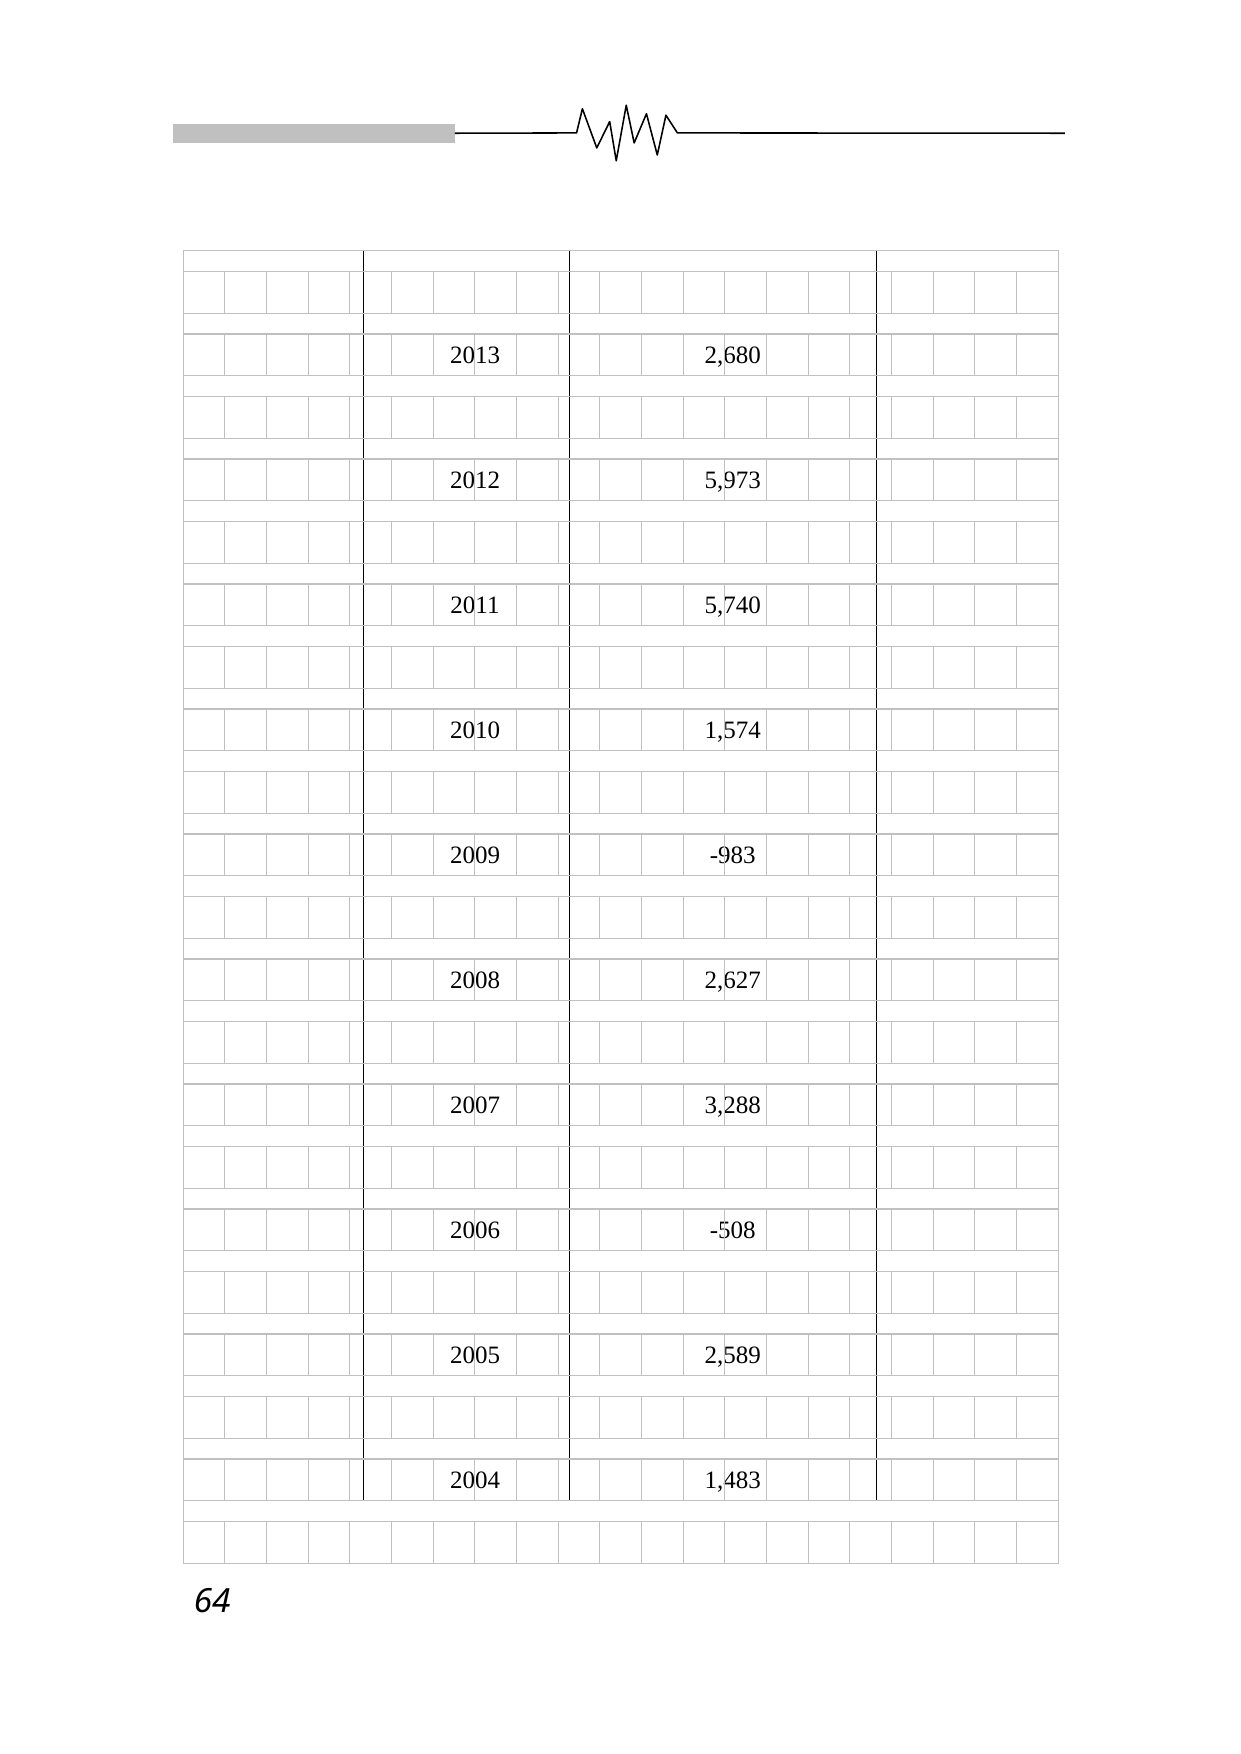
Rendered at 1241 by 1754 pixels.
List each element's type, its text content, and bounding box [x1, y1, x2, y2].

table_cell 2005 [364, 1251, 569, 1271]
table_cell 2010 [559, 710, 569, 750]
table_cell 2010 [517, 647, 558, 688]
table_cell -508 [725, 1147, 766, 1188]
table_cell 2011 [559, 585, 569, 625]
table_cell 2006 [517, 1147, 558, 1188]
table_cell 2013 [559, 272, 569, 313]
table_cell 2012 [517, 460, 558, 500]
table_cell -983 [850, 772, 876, 813]
table_cell 2,680 [809, 335, 849, 375]
table_cell 2008 [364, 897, 391, 938]
table_cell 2,680 [725, 272, 766, 313]
table_cell 2010 [434, 647, 474, 688]
table_cell 2008 [434, 897, 474, 938]
table_cell 2013 [364, 335, 391, 375]
table_cell 2004 [364, 1376, 569, 1396]
table_cell 2010 [392, 647, 433, 688]
table_cell 2010 [434, 710, 474, 750]
table_cell 2,627 [570, 960, 599, 1000]
table_cell 3,288 [684, 1085, 724, 1125]
table_cell 2013 [517, 335, 558, 375]
table_cell 2011 [559, 522, 569, 563]
table_cell 2011 [434, 522, 474, 563]
table_cell 2013 [434, 335, 474, 375]
table_cell 2,627 [570, 897, 599, 938]
table_cell 2007 [364, 1022, 391, 1063]
table_cell 2006 [475, 1210, 516, 1250]
table_cell 2009 [434, 772, 474, 813]
table_cell 2004 [475, 1397, 516, 1438]
table_cell 5,973 [570, 460, 599, 500]
table_cell 3,288 [570, 1022, 599, 1063]
table_cell 2005 [559, 1335, 569, 1375]
table_cell -983 [767, 772, 808, 813]
table_cell 5,973 [684, 460, 724, 500]
table_cell 2013 [392, 272, 433, 313]
table_cell -983 [570, 751, 876, 771]
table_cell -508 [570, 1210, 599, 1250]
table_cell 5,973 [809, 397, 849, 438]
table_cell 2012 [434, 460, 474, 500]
table_cell 5,740 [767, 522, 808, 563]
table_cell 2009 [434, 835, 474, 875]
table_cell 2008 [392, 960, 433, 1000]
table_cell 5,740 [642, 522, 683, 563]
table_cell 1,483 [642, 1397, 683, 1438]
table_cell 5,740 [684, 585, 724, 625]
table_cell 2,589 [767, 1272, 808, 1313]
table_cell 2008 [475, 897, 516, 938]
table_cell -983 [850, 835, 876, 875]
table_cell 5,973 [642, 460, 683, 500]
table_cell 2009 [364, 772, 391, 813]
table_cell 5,740 [570, 564, 876, 583]
table_cell 2,680 [570, 272, 599, 313]
table_cell 1,483 [600, 1397, 641, 1438]
table_cell 5,973 [767, 460, 808, 500]
table_cell -983 [570, 835, 599, 875]
table_cell 1,574 [570, 626, 876, 646]
table_cell 2,589 [809, 1272, 849, 1313]
table_cell -508 [809, 1210, 849, 1250]
table_cell 2004 [434, 1397, 474, 1438]
table_cell 2007 [559, 1085, 569, 1125]
table_cell 2007 [392, 1085, 433, 1125]
table_cell 2007 [364, 1064, 569, 1083]
table_cell 2012 [392, 460, 433, 500]
table_cell 5,740 [570, 501, 876, 521]
table_cell 5,740 [570, 585, 599, 625]
table_cell 2010 [559, 647, 569, 688]
table_cell 2009 [559, 835, 569, 875]
table_cell 2011 [475, 585, 516, 625]
table_cell 2,589 [850, 1335, 876, 1375]
table_cell 2,680 [684, 272, 724, 313]
table_cell 2010 [392, 710, 433, 750]
table_cell -508 [850, 1210, 876, 1250]
table_cell 1,574 [725, 710, 766, 750]
table_cell 1,574 [809, 710, 849, 750]
table_cell 2005 [392, 1272, 433, 1313]
table_cell 2013 [475, 335, 516, 375]
table_cell 2008 [364, 939, 569, 958]
table_cell -508 [570, 1189, 876, 1208]
table_cell 2004 [517, 1397, 558, 1438]
table_cell 2,627 [767, 897, 808, 938]
table_cell 1,574 [642, 647, 683, 688]
table_cell 2,680 [642, 335, 683, 375]
table_cell -508 [570, 1147, 599, 1188]
table_cell 2009 [364, 751, 569, 771]
table_cell 5,740 [809, 585, 849, 625]
table_cell 2005 [559, 1272, 569, 1313]
table_cell 2011 [364, 501, 569, 521]
table_cell 2010 [364, 647, 391, 688]
table_cell 1,483 [570, 1397, 599, 1438]
table_cell 2,680 [767, 272, 808, 313]
table_cell 1,483 [684, 1460, 724, 1500]
table_cell 2004 [434, 1460, 474, 1500]
table_cell -983 [600, 835, 641, 875]
table_cell 2006 [434, 1147, 474, 1188]
table_cell 5,973 [570, 439, 876, 458]
table_cell 2,589 [809, 1335, 849, 1375]
table_cell 2012 [559, 460, 569, 500]
table_cell -983 [725, 835, 766, 875]
table_cell 5,740 [570, 522, 599, 563]
table_cell 1,483 [850, 1397, 876, 1438]
table_cell 2010 [364, 710, 391, 750]
table_cell 3,288 [850, 1022, 876, 1063]
table_cell 2004 [475, 1460, 516, 1500]
table_cell 5,973 [725, 397, 766, 438]
table_cell 2,589 [570, 1335, 599, 1375]
table_cell 3,288 [570, 1064, 876, 1083]
table_cell 1,483 [850, 1460, 876, 1500]
table_cell 2011 [364, 585, 391, 625]
table_cell 2006 [364, 1189, 569, 1208]
table_cell 1,483 [570, 1439, 876, 1458]
table_cell -508 [767, 1147, 808, 1188]
table_cell 5,740 [725, 585, 766, 625]
table_cell 2005 [364, 1272, 391, 1313]
table_cell 2,627 [850, 960, 876, 1000]
table_cell 2012 [364, 460, 391, 500]
table_cell -508 [767, 1210, 808, 1250]
table_cell -983 [809, 835, 849, 875]
table_cell 2009 [392, 835, 433, 875]
table_cell 2,627 [642, 897, 683, 938]
table_cell 2009 [364, 835, 391, 875]
table_cell 2010 [475, 710, 516, 750]
table_cell 2006 [475, 1147, 516, 1188]
table_cell 2006 [364, 1147, 391, 1188]
table_cell 2,627 [809, 960, 849, 1000]
table_cell -983 [570, 814, 876, 833]
table_cell 2,627 [850, 897, 876, 938]
table_cell -508 [600, 1210, 641, 1250]
table_cell 1,574 [684, 647, 724, 688]
table_cell 2005 [475, 1335, 516, 1375]
table_cell 2,680 [850, 272, 876, 313]
table_cell 2008 [392, 897, 433, 938]
table_cell 2,589 [684, 1335, 724, 1375]
table_cell 2,680 [809, 272, 849, 313]
table_cell 2013 [364, 251, 569, 271]
table_cell 2006 [434, 1210, 474, 1250]
table_cell 5,740 [684, 522, 724, 563]
table_cell 2007 [517, 1085, 558, 1125]
table_cell 3,288 [600, 1085, 641, 1125]
table_cell 1,574 [809, 647, 849, 688]
table_cell 2013 [364, 272, 391, 313]
table_cell 1,574 [725, 647, 766, 688]
table_cell 2008 [559, 960, 569, 1000]
table_cell 2,680 [570, 314, 876, 333]
table_cell 3,288 [570, 1001, 876, 1021]
table_cell 2008 [517, 897, 558, 938]
table_cell 2009 [517, 835, 558, 875]
table_cell 2007 [475, 1085, 516, 1125]
table_cell 5,973 [850, 460, 876, 500]
table_cell 2,680 [570, 335, 599, 375]
table_cell 2,589 [600, 1335, 641, 1375]
table_cell 3,288 [809, 1022, 849, 1063]
table_cell 2007 [559, 1022, 569, 1063]
table_cell 2008 [364, 960, 391, 1000]
table_cell 2011 [517, 585, 558, 625]
table_cell 2,589 [850, 1272, 876, 1313]
table_cell 2007 [364, 1001, 569, 1021]
table_cell 2007 [434, 1085, 474, 1125]
table_cell 2,627 [642, 960, 683, 1000]
table_cell 2013 [392, 335, 433, 375]
table_cell 2009 [364, 814, 569, 833]
table_cell 2010 [475, 647, 516, 688]
table_cell 3,288 [684, 1022, 724, 1063]
table_cell 3,288 [767, 1085, 808, 1125]
table_cell 2,680 [600, 272, 641, 313]
table_cell 3,288 [642, 1022, 683, 1063]
table_cell 1,574 [684, 710, 724, 750]
table_cell 2004 [392, 1397, 433, 1438]
table_cell 2009 [392, 772, 433, 813]
table_cell 1,574 [642, 710, 683, 750]
table_cell 1,483 [725, 1397, 766, 1438]
table_cell 2005 [364, 1314, 569, 1333]
table_cell -983 [725, 772, 766, 813]
table_cell 2012 [434, 397, 474, 438]
table_cell 5,740 [600, 585, 641, 625]
table_cell 1,483 [570, 1460, 599, 1500]
table_cell 2007 [517, 1022, 558, 1063]
table_cell 2005 [517, 1272, 558, 1313]
table_cell 2,589 [725, 1335, 766, 1375]
table_cell 3,288 [725, 1022, 766, 1063]
table_cell 2011 [364, 564, 569, 583]
table_cell 5,740 [600, 522, 641, 563]
table_cell 2009 [475, 835, 516, 875]
table_cell -508 [684, 1147, 724, 1188]
table_cell 2008 [559, 897, 569, 938]
table_cell 2013 [517, 272, 558, 313]
table_cell 2005 [517, 1335, 558, 1375]
table_cell 2,680 [767, 335, 808, 375]
table_cell 1,574 [600, 647, 641, 688]
table_cell 2,627 [684, 960, 724, 1000]
table_cell 3,288 [809, 1085, 849, 1125]
table_cell 2007 [364, 1085, 391, 1125]
table_cell 2007 [475, 1022, 516, 1063]
table_cell -983 [809, 772, 849, 813]
table_cell 2012 [475, 397, 516, 438]
table_cell 2,627 [684, 897, 724, 938]
table_cell 2012 [559, 397, 569, 438]
table_cell 2,589 [725, 1272, 766, 1313]
table_cell -508 [570, 1126, 876, 1146]
table_cell 2011 [517, 522, 558, 563]
table_cell 2005 [475, 1272, 516, 1313]
table_cell 1,574 [767, 710, 808, 750]
table_cell 5,973 [850, 397, 876, 438]
table_cell 2,627 [725, 960, 766, 1000]
table_cell 2,627 [570, 876, 876, 896]
table_cell 2,589 [570, 1272, 599, 1313]
table_cell 1,574 [570, 647, 599, 688]
table_cell 2006 [559, 1147, 569, 1188]
table_cell 5,973 [600, 460, 641, 500]
table_cell -983 [642, 772, 683, 813]
table_cell 2,680 [850, 335, 876, 375]
table_cell -508 [850, 1147, 876, 1188]
table_cell 2007 [392, 1022, 433, 1063]
table_cell 2008 [517, 960, 558, 1000]
table_cell 1,483 [684, 1397, 724, 1438]
table_cell 2013 [364, 314, 569, 333]
table_cell 1,483 [725, 1460, 766, 1500]
table_cell 1,574 [850, 710, 876, 750]
table_cell 2,680 [684, 335, 724, 375]
table_cell 1,574 [767, 647, 808, 688]
table_cell 2,627 [725, 897, 766, 938]
table_cell 2011 [434, 585, 474, 625]
table_cell 2006 [392, 1210, 433, 1250]
table_cell 2004 [517, 1460, 558, 1500]
table_cell 2,627 [809, 897, 849, 938]
table_cell 1,483 [809, 1397, 849, 1438]
table_cell 2013 [475, 272, 516, 313]
table_cell 2,627 [600, 960, 641, 1000]
table_cell 2,680 [642, 272, 683, 313]
table_cell 5,973 [684, 397, 724, 438]
table_cell 2005 [392, 1335, 433, 1375]
table_cell -508 [684, 1210, 724, 1250]
table_cell 5,740 [767, 585, 808, 625]
table_cell -983 [767, 835, 808, 875]
table_cell -508 [809, 1147, 849, 1188]
table_cell 2012 [364, 376, 569, 396]
table_cell 2005 [434, 1272, 474, 1313]
table_cell -508 [725, 1210, 766, 1250]
table_cell 5,973 [570, 376, 876, 396]
table_cell 5,973 [600, 397, 641, 438]
table_cell -983 [570, 772, 599, 813]
table_cell 3,288 [850, 1085, 876, 1125]
table_cell 2004 [364, 1397, 391, 1438]
table_cell 1,483 [767, 1397, 808, 1438]
table_cell 1,483 [767, 1460, 808, 1500]
table_cell 2011 [392, 522, 433, 563]
table_cell 5,740 [725, 522, 766, 563]
table_cell -983 [684, 835, 724, 875]
table_cell 2006 [364, 1126, 569, 1146]
table_cell 2006 [392, 1147, 433, 1188]
table_cell 3,288 [725, 1085, 766, 1125]
table_cell 2004 [364, 1460, 391, 1500]
table_cell 2,589 [642, 1272, 683, 1313]
table_cell 2,627 [600, 897, 641, 938]
table_cell 2,680 [725, 335, 766, 375]
table_cell 2005 [364, 1335, 391, 1375]
table_cell 2,680 [600, 335, 641, 375]
table_cell 1,574 [570, 689, 876, 708]
table_cell 2012 [392, 397, 433, 438]
table_cell 2004 [559, 1397, 569, 1438]
table_cell 1,574 [600, 710, 641, 750]
table_cell 3,288 [600, 1022, 641, 1063]
table_cell -983 [684, 772, 724, 813]
table_cell 2010 [364, 626, 569, 646]
table_cell -983 [600, 772, 641, 813]
table_cell 1,574 [850, 647, 876, 688]
table_cell 2005 [434, 1335, 474, 1375]
table_cell 5,973 [767, 397, 808, 438]
table_cell 2011 [475, 522, 516, 563]
table_cell 2007 [434, 1022, 474, 1063]
table_cell 5,973 [725, 460, 766, 500]
table_cell 5,740 [850, 522, 876, 563]
table_cell 5,973 [809, 460, 849, 500]
table_cell 2011 [392, 585, 433, 625]
table_cell 3,288 [767, 1022, 808, 1063]
table_cell 2009 [517, 772, 558, 813]
table_cell 2010 [517, 710, 558, 750]
table_cell 2006 [517, 1210, 558, 1250]
table_cell 1,483 [600, 1460, 641, 1500]
table_cell 2,589 [600, 1272, 641, 1313]
table_cell 2006 [559, 1210, 569, 1250]
table_cell 2006 [364, 1210, 391, 1250]
table_cell 2004 [392, 1460, 433, 1500]
table_cell -508 [642, 1210, 683, 1250]
table_cell 3,288 [570, 1085, 599, 1125]
table_cell -508 [642, 1147, 683, 1188]
table_cell 1,483 [642, 1460, 683, 1500]
table_cell 2,680 [570, 251, 876, 271]
table_cell 1,483 [809, 1460, 849, 1500]
table_cell 1,574 [570, 710, 599, 750]
table_cell 2,589 [642, 1335, 683, 1375]
table_cell -983 [642, 835, 683, 875]
table_cell 5,973 [642, 397, 683, 438]
table_cell 2012 [475, 460, 516, 500]
table_cell 2013 [559, 335, 569, 375]
table_cell 2004 [559, 1460, 569, 1500]
table_cell 2011 [364, 522, 391, 563]
table_cell 5,740 [642, 585, 683, 625]
table_cell -508 [600, 1147, 641, 1188]
table_cell 2,589 [570, 1314, 876, 1333]
table_cell 5,740 [809, 522, 849, 563]
table_cell 2,627 [570, 939, 876, 958]
table_cell 2,627 [767, 960, 808, 1000]
table_cell 2009 [475, 772, 516, 813]
table_cell 1,483 [570, 1376, 876, 1396]
table_cell 2,589 [767, 1335, 808, 1375]
table_cell 5,740 [850, 585, 876, 625]
table_cell 2008 [434, 960, 474, 1000]
table_cell 2008 [364, 876, 569, 896]
table_cell 2,589 [570, 1251, 876, 1271]
table_cell 2012 [364, 397, 391, 438]
table_cell 2008 [475, 960, 516, 1000]
table_cell 5,973 [570, 397, 599, 438]
table_cell 3,288 [642, 1085, 683, 1125]
table_cell 2010 [364, 689, 569, 708]
table_cell 2013 [434, 272, 474, 313]
table_cell 2009 [559, 772, 569, 813]
table_cell 2,589 [684, 1272, 724, 1313]
table_cell 2004 [364, 1439, 569, 1458]
table_cell 2012 [517, 397, 558, 438]
table_cell 2012 [364, 439, 569, 458]
